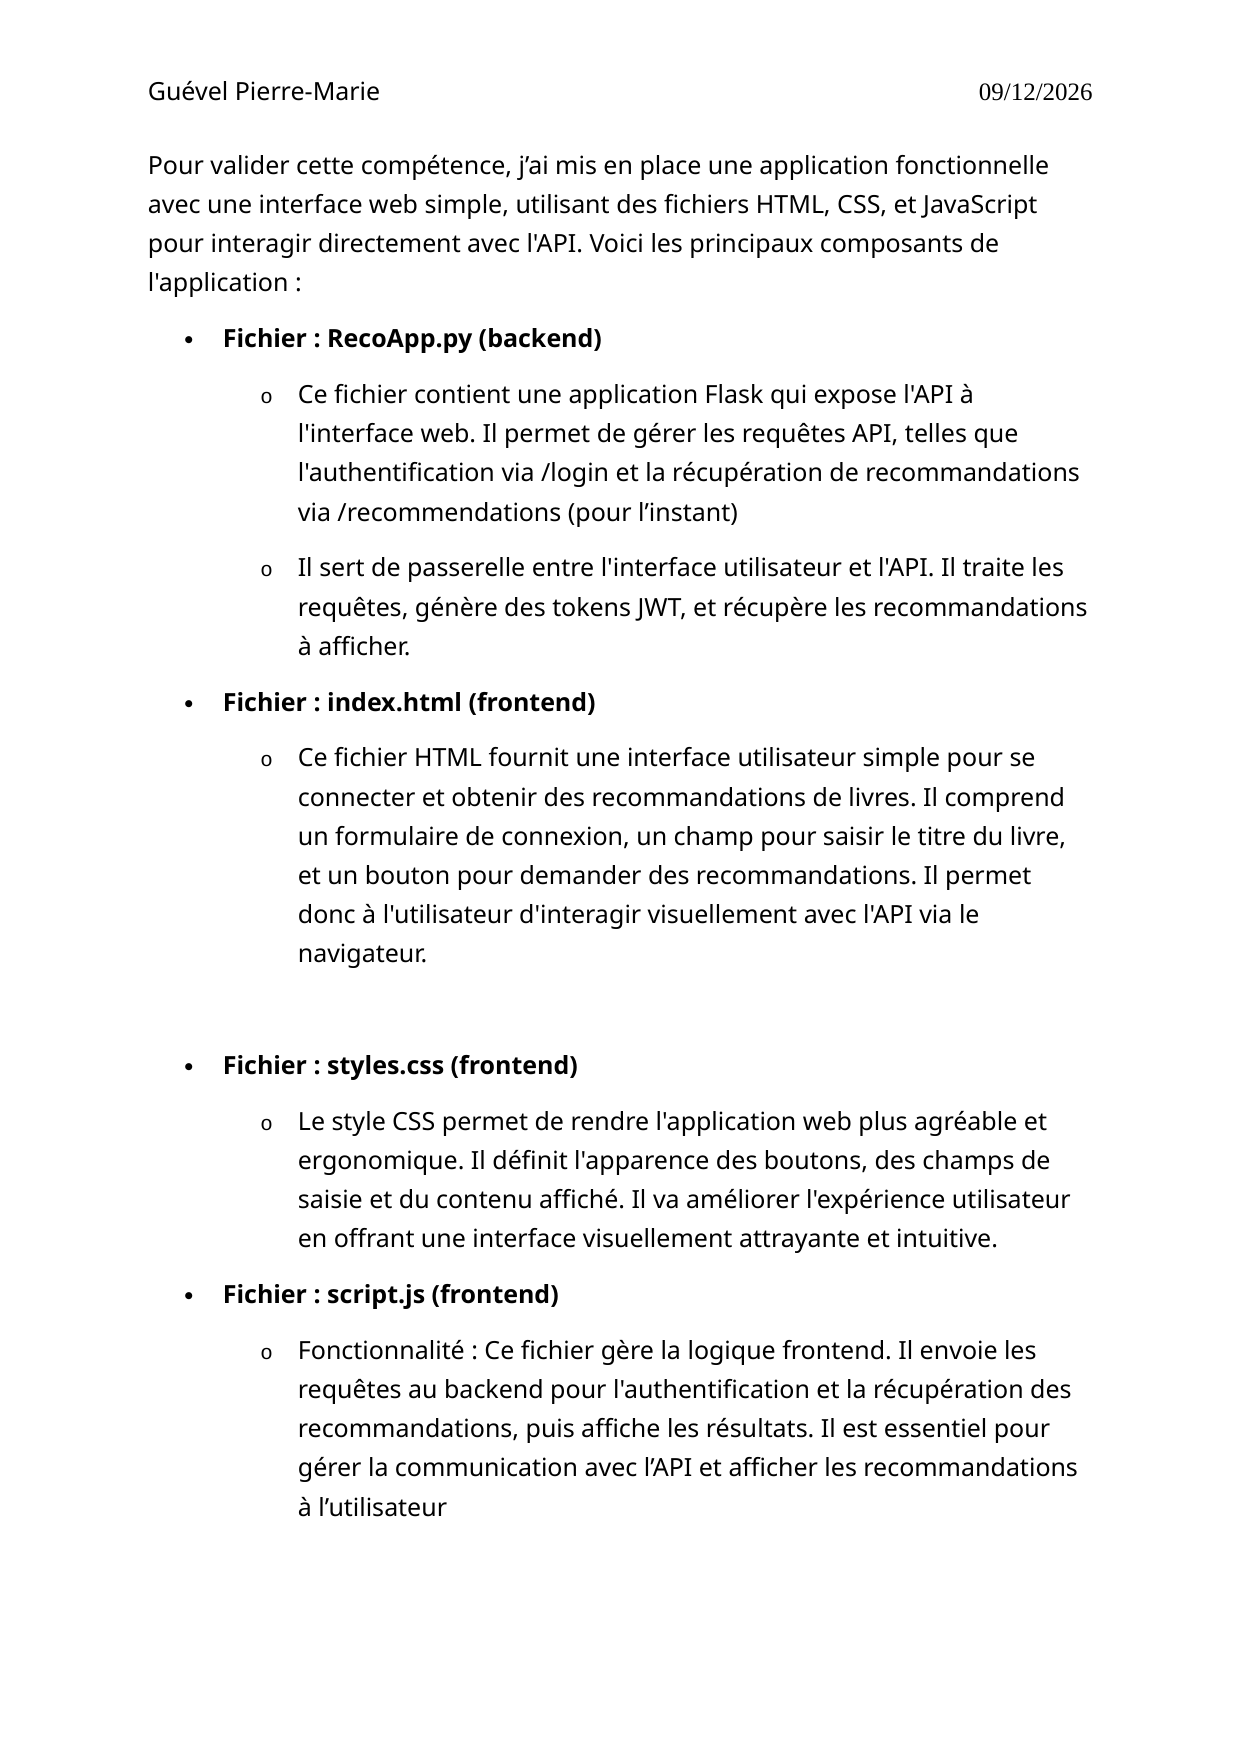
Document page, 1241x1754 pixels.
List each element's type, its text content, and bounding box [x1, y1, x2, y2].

list Fichier : index.html (frontend) [185, 684, 1093, 718]
list Ce fichier HTML fournit une interface utilisateur simple pour se connecter et obtenir des recommandations de livres. Il comprend un formulaire de connexion, un champ pour saisir le titre du livre, et un bouton pour demander des recommandations. Il permet donc à l'utilisateur d'interagir visuellement avec l'API via le navigateur. [260, 740, 1093, 970]
list Le style CSS permet de rendre l'application web plus agréable et ergonomique. Il définit l'apparence des boutons, des champs de saisie et du contenu affiché. Il va améliorer l'expérience utilisateur en offrant une interface visuellement attrayante et intuitive. [260, 1103, 1093, 1255]
list Ce fichier contient une application Flask qui expose l'API à l'interface web. Il permet de gérer les requêtes API, telles que l'authentification via /login et la récupération de recommandations via /recommendations (pour l’instant) [260, 377, 1093, 528]
list Fichier : RecoApp.py (backend) [185, 321, 1093, 355]
list Fichier : script.js (frontend) [185, 1277, 1093, 1311]
list Fichier : styles.css (frontend) [185, 1048, 1093, 1082]
list Fonctionnalité : Ce fichier gère la logique frontend. Il envoie les requêtes au backend pour l'authentification et la récupération des recommandations, puis affiche les résultats. Il est essentiel pour gérer la communication avec l’API et afficher les recommandations à l’utilisateur [260, 1333, 1093, 1523]
list Il sert de passerelle entre l'interface utilisateur et l'API. Il traite les requêtes, génère des tokens JWT, et récupère les recommandations à afficher. [260, 550, 1093, 662]
text Pour valider cette compétence, j’ai mis en place une application fonctionnelle avec une interface web simple, utilisant des fichiers HTML, CSS, et JavaScript pour interagir directement avec l'API. Voici les principaux composants de l'application : [148, 148, 1093, 299]
